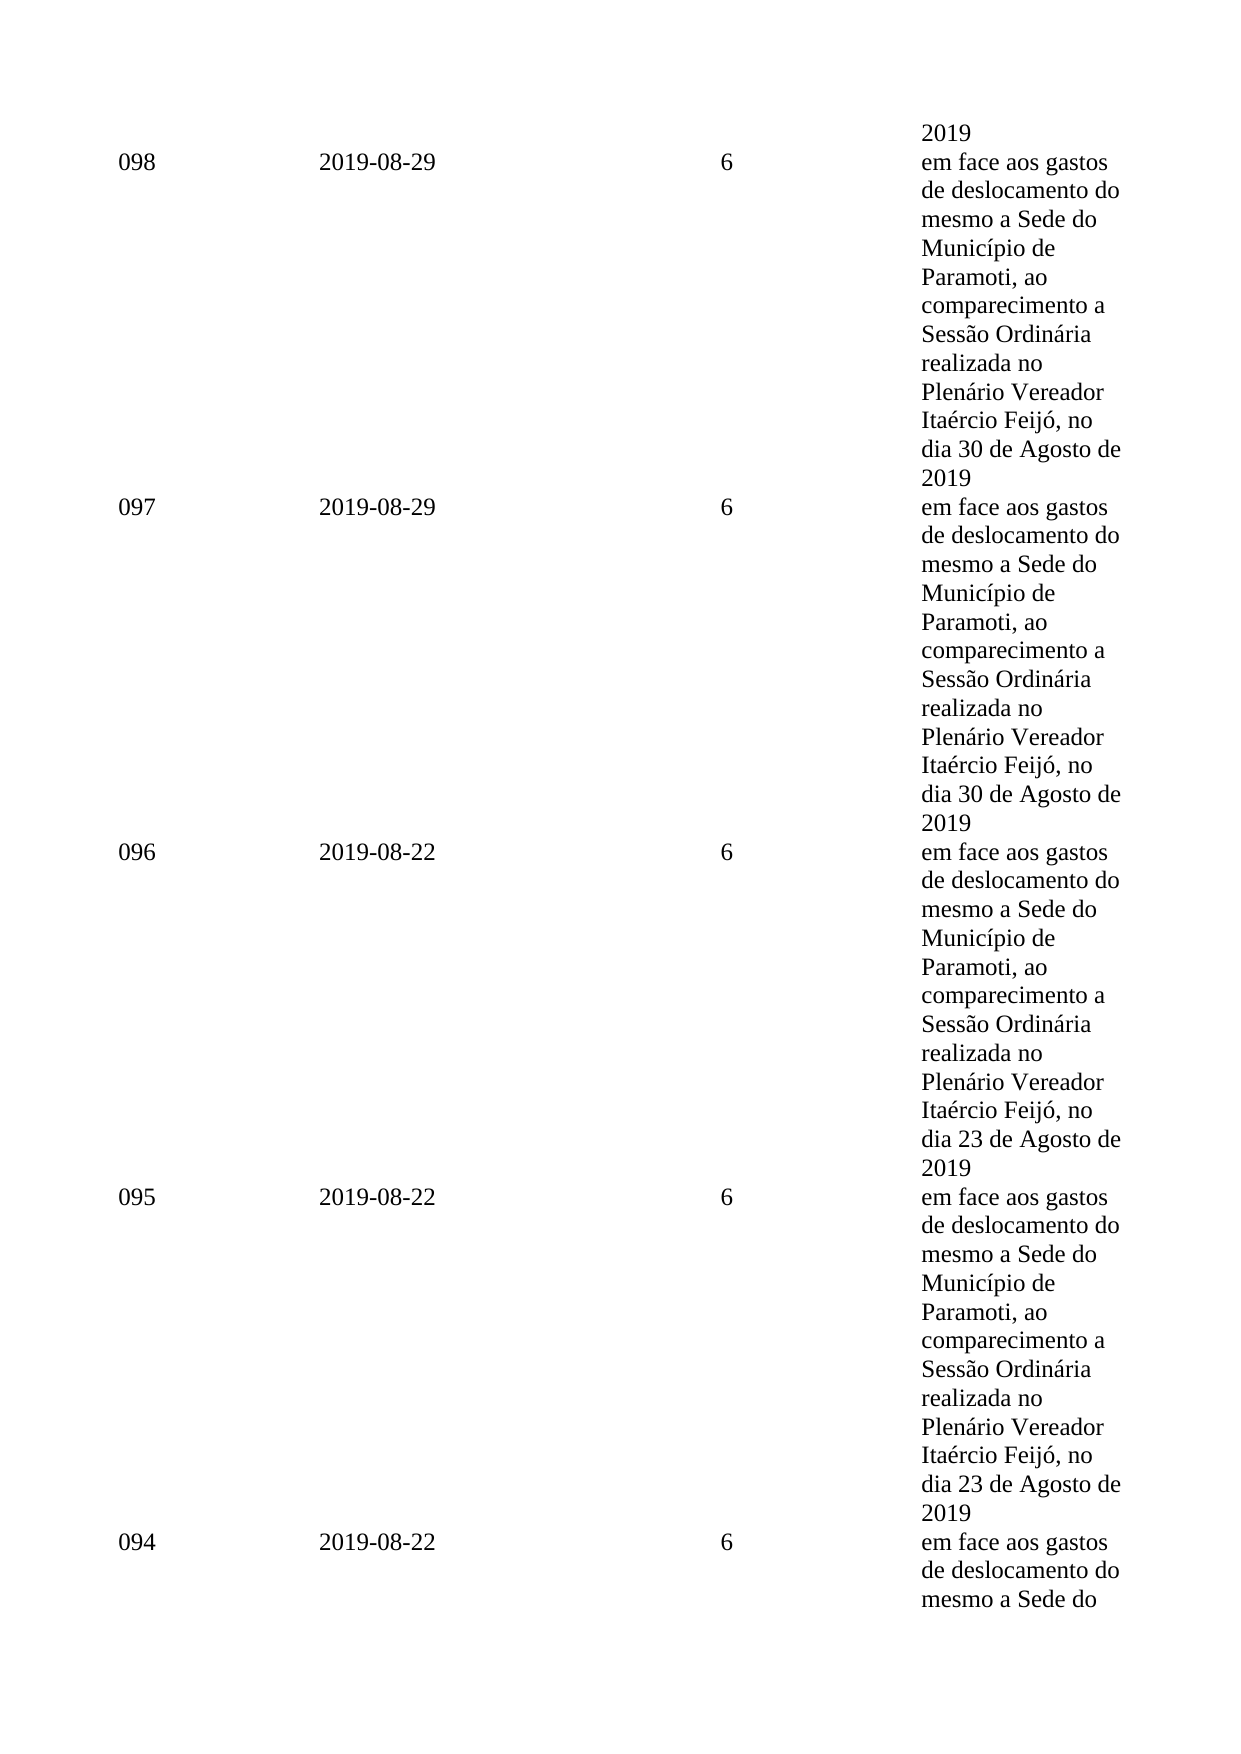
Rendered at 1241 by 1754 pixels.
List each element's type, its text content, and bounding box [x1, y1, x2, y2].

table_cell 2019-08-22 [319, 837, 519, 1182]
table_cell 6 [720, 1527, 921, 1613]
table_cell [520, 118, 720, 147]
table_cell 094 [118, 1527, 319, 1613]
table_cell 097 [118, 492, 319, 837]
table_cell 6 [720, 837, 921, 1182]
table_cell 2019-08-29 [319, 147, 519, 492]
table_cell em face aos gastos de deslocamento do mesmo a Sede do Município de Paramoti, ao comparecimento a Sessão Ordinária realizada no Plenário Vereador Itaércio Feijó, no dia 30 de Agosto de 2019 [921, 147, 1122, 492]
table_cell 098 [118, 147, 319, 492]
table_cell 096 [118, 837, 319, 1182]
table_cell em face aos gastos de deslocamento do mesmo a Sede do Município de Paramoti, ao comparecimento a Sessão Ordinária realizada no Plenário Vereador Itaércio Feijó, no dia 30 de Agosto de 2019 [921, 492, 1122, 837]
table_cell [118, 118, 319, 147]
table_cell [520, 147, 720, 492]
table_cell 2019-08-22 [319, 1182, 519, 1527]
table_cell em face aos gastos de deslocamento do mesmo a Sede do [921, 1527, 1122, 1613]
table_cell 6 [720, 492, 921, 837]
table_cell 095 [118, 1182, 319, 1527]
table_cell 6 [720, 1182, 921, 1527]
table_cell 2019-08-22 [319, 1527, 519, 1613]
table_cell [520, 837, 720, 1182]
table_cell [520, 1182, 720, 1527]
table_cell em face aos gastos de deslocamento do mesmo a Sede do Município de Paramoti, ao comparecimento a Sessão Ordinária realizada no Plenário Vereador Itaércio Feijó, no dia 23 de Agosto de 2019 [921, 1182, 1122, 1527]
table_cell [520, 492, 720, 837]
table_cell em face aos gastos de deslocamento do mesmo a Sede do Município de Paramoti, ao comparecimento a Sessão Ordinária realizada no Plenário Vereador Itaércio Feijó, no dia 23 de Agosto de 2019 [921, 837, 1122, 1182]
table_cell 6 [720, 147, 921, 492]
table_cell [319, 118, 519, 147]
table_cell [720, 118, 921, 147]
table_cell [520, 1527, 720, 1613]
table_cell 2019-08-29 [319, 492, 519, 837]
table_cell 2019 [921, 118, 1122, 147]
